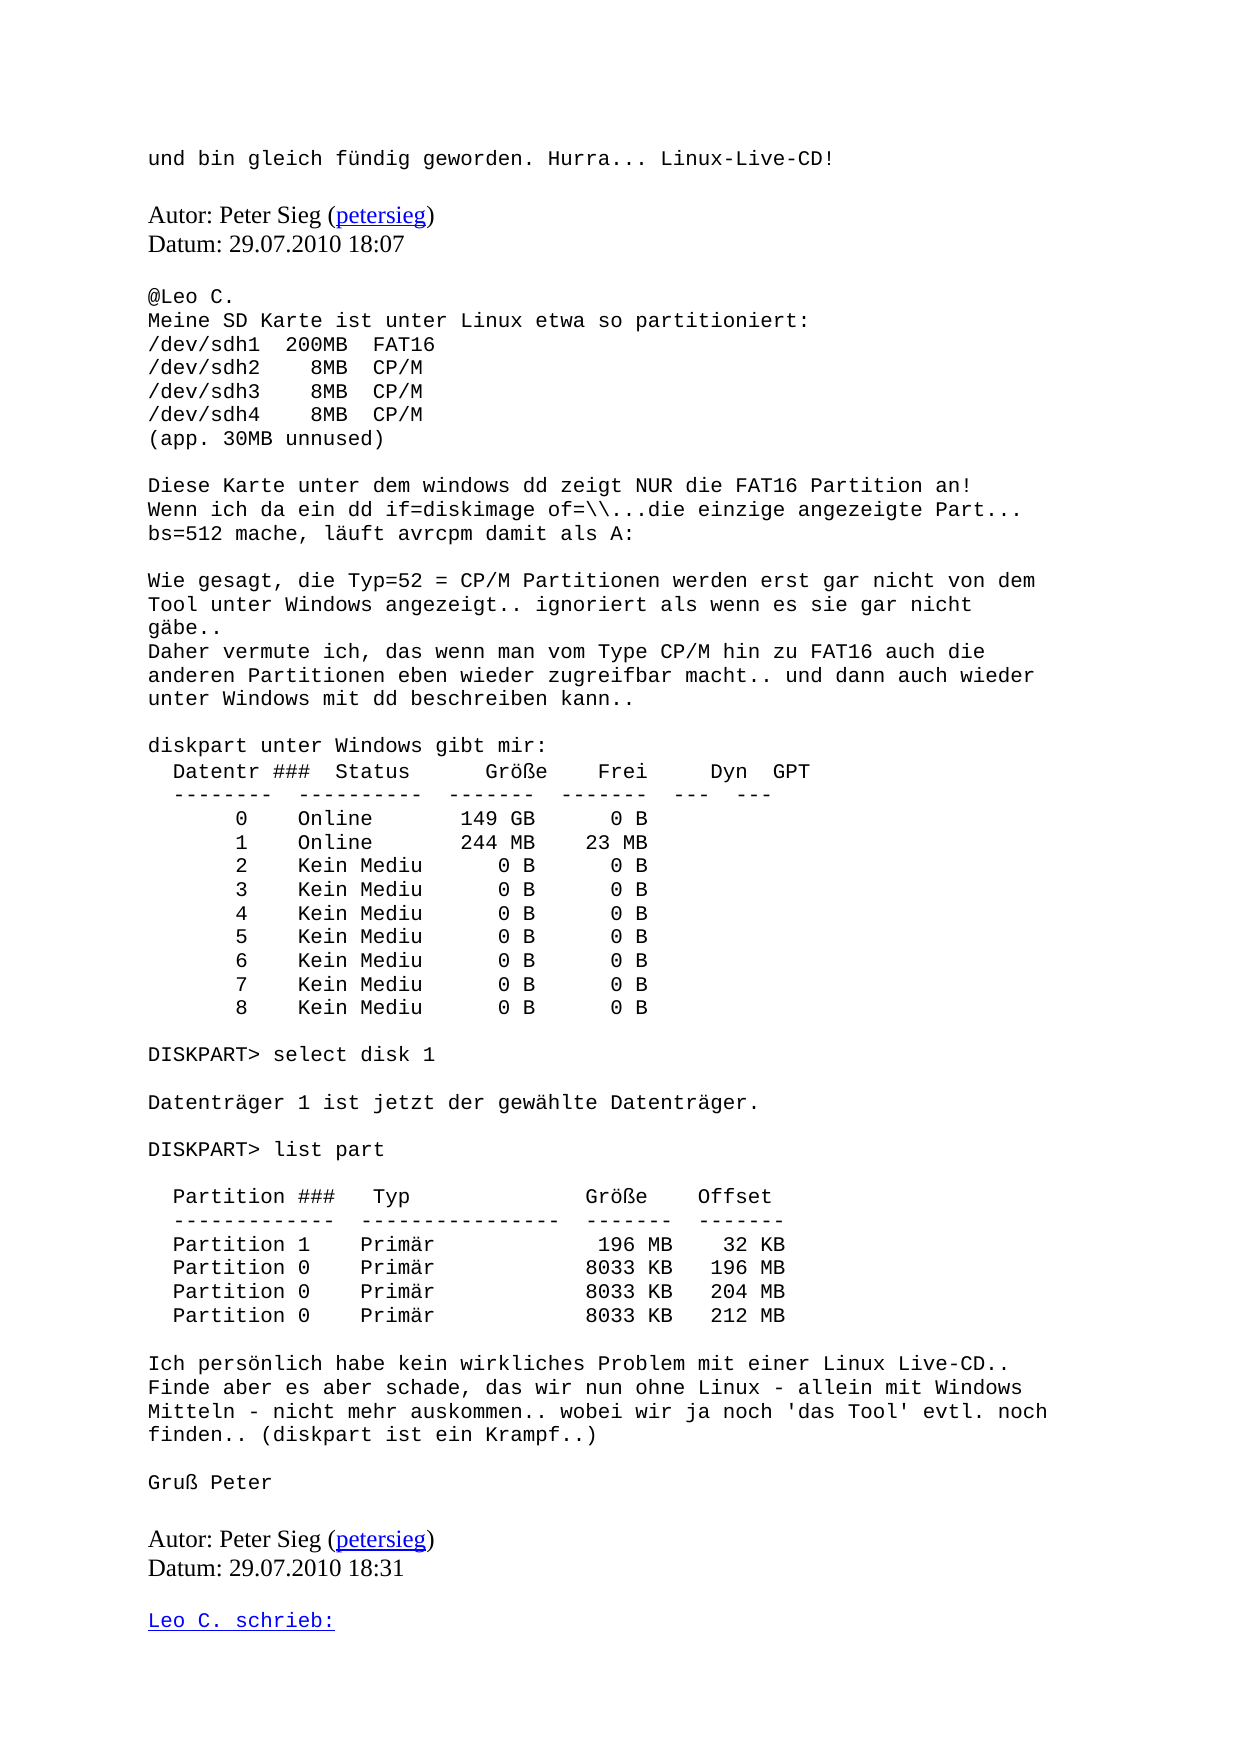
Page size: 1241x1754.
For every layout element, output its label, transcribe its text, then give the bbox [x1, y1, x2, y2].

text diskpart unter Windows gibt mir: [148, 736, 1093, 759]
text (app. 30MB unnused) [148, 428, 1093, 452]
text Autor: Peter Sieg (petersieg) [148, 1524, 1093, 1553]
text Finde aber es aber schade, das wir nun ohne Linux - allein mit Windows [148, 1377, 1093, 1401]
text Datum: 29.07.2010 18:07 [148, 229, 1093, 257]
text Wenn ich da ein dd if=diskimage of=\\...die einzige angezeigte Part... [148, 499, 1093, 523]
text Meine SD Karte ist unter Linux etwa so partitioniert: [148, 310, 1093, 333]
text bs=512 mache, läuft avrcpm damit als A: [148, 523, 1093, 546]
text gäbe.. [148, 617, 1093, 641]
text Mitteln - nicht mehr auskommen.. wobei wir ja noch 'das Tool' evtl. noch [148, 1401, 1093, 1424]
text /dev/sdh3 8MB CP/M [148, 381, 1093, 404]
text unter Windows mit dd beschreiben kann.. [148, 688, 1093, 712]
text /dev/sdh2 8MB CP/M [148, 357, 1093, 381]
text Daher vermute ich, das wenn man vom Type CP/M hin zu FAT16 auch die [148, 641, 1093, 664]
table_header Datentr ### Status Größe Frei Dyn GPT -------- ---------- ------- ------- --- --- 0 Online 149 GB 0 B 1 Online 244 MB 23 MB 2 Kein Mediu 0 B 0 B 3 Kein Mediu 0 B 0 B 4 Kein Mediu 0 B 0 B 5 Kein Mediu 0 B 0 B 6 Kein Mediu 0 B 0 B 7 Kein Mediu 0 B 0 B 8 Kein Mediu 0 B 0 B DISKPART> select disk 1 Datenträger 1 ist jetzt der gewählte Datenträger. DISKPART> list part Partition ### Typ Größe Offset ------------- ---------------- ------- ------- Partition 1 Primär 196 MB 32 KB Partition 0 Primär 8033 KB 196 MB Partition 0 Primär 8033 KB 204 MB Partition 0 Primär 8033 KB 212 MB [146, 759, 818, 1330]
text finden.. (diskpart ist ein Krampf..) [148, 1424, 1093, 1448]
text @Leo C. [148, 286, 1093, 310]
text Ich persönlich habe kein wirkliches Problem mit einer Linux Live-CD.. [148, 1353, 1093, 1377]
text Tool unter Windows angezeigt.. ignoriert als wenn es sie gar nicht [148, 594, 1093, 617]
text Datum: 29.07.2010 18:31 [148, 1553, 1093, 1582]
text Wie gesagt, die Typ=52 = CP/M Partitionen werden erst gar nicht von dem [148, 570, 1093, 594]
text und bin gleich fündig geworden. Hurra... Linux-Live-CD! [148, 148, 1093, 171]
text Diese Karte unter dem windows dd zeigt NUR die FAT16 Partition an! [148, 475, 1093, 499]
text Autor: Peter Sieg (petersieg) [148, 200, 1093, 229]
text anderen Partitionen eben wieder zugreifbar macht.. und dann auch wieder [148, 664, 1093, 688]
text /dev/sdh4 8MB CP/M [148, 404, 1093, 428]
text /dev/sdh1 200MB FAT16 [148, 333, 1093, 357]
text Leo C. schrieb: [148, 1610, 1093, 1634]
text Gruß Peter [148, 1472, 1093, 1495]
